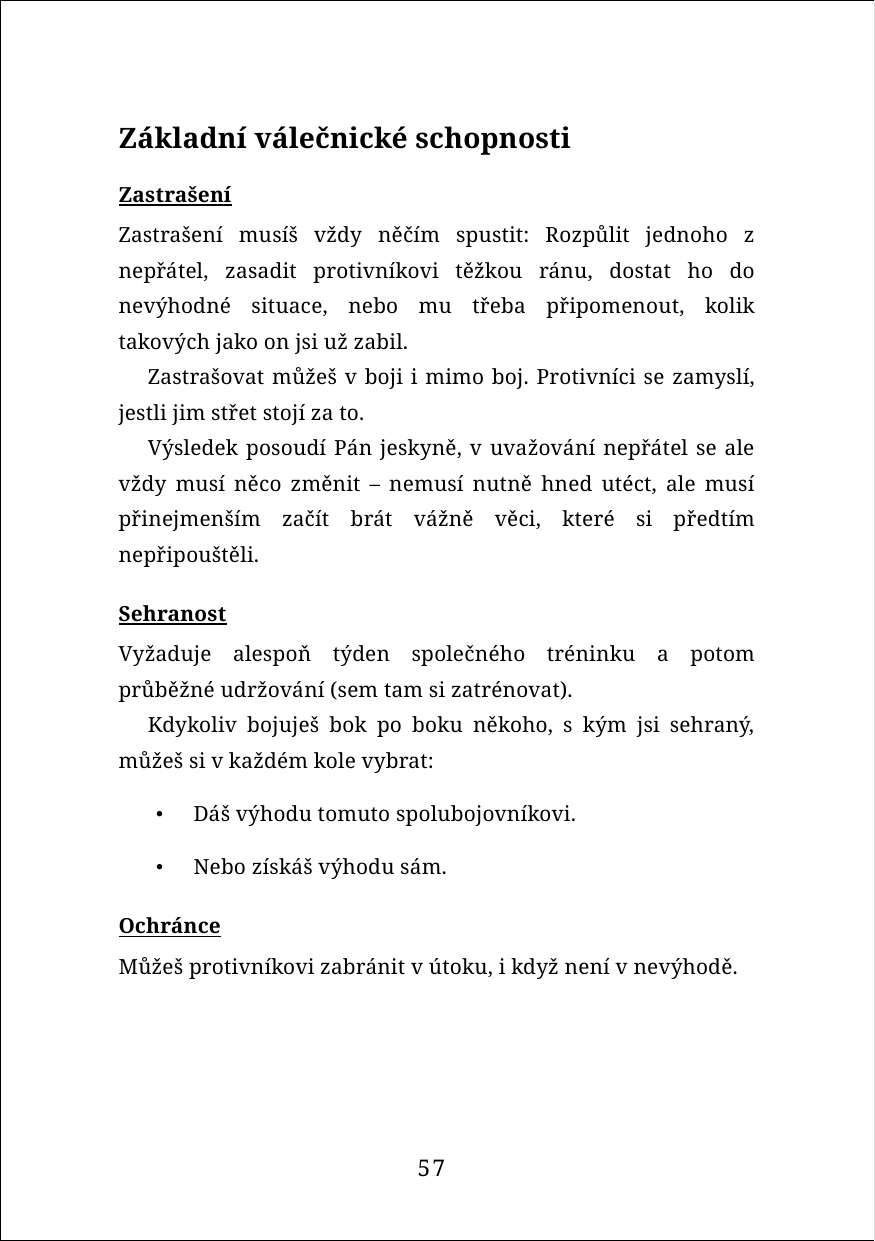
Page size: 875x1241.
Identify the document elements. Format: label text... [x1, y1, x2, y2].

subtitle Sehranost [118, 599, 756, 628]
text Zastrašení musíš vždy něčím spustit: Rozpůlit jednoho z nepřátel, zasadit protivníkovi těžkou ránu, dostat ho do nevýhodné situace, nebo mu třeba připomenout, kolik takových jako on jsi už zabil. Zastrašovat můžeš v boji i mimo boj. Protivníci se zamyslí, jestli jim střet stojí za to. Výsledek posoudí Pán jeskyně, v uvažování nepřátel se ale vždy musí něco změnit – nemusí nutně hned utéct, ale musí přinejmenším začít brát vážně věci, které si předtím nepřipouštěli. [118, 220, 756, 568]
text Vyžaduje alespoň týden společného tréninku a potom průběžné udržování (sem tam si zatrénovat). Kdykoliv bojuješ bok po boku někoho, s kým jsi sehraný, můžeš si v každém kole vybrat: [118, 639, 756, 774]
subtitle Základní válečnické schopnosti [118, 118, 756, 157]
list Dáš výhodu tomuto spolubojovníkovi. [156, 799, 756, 828]
text Můžeš protivníkovi zabránit v útoku, i když není v nevýhodě. [118, 952, 756, 980]
list Nebo získáš výhodu sám. [156, 852, 756, 881]
subtitle Ochránce [118, 912, 756, 940]
subtitle Zastrašení [118, 180, 756, 209]
